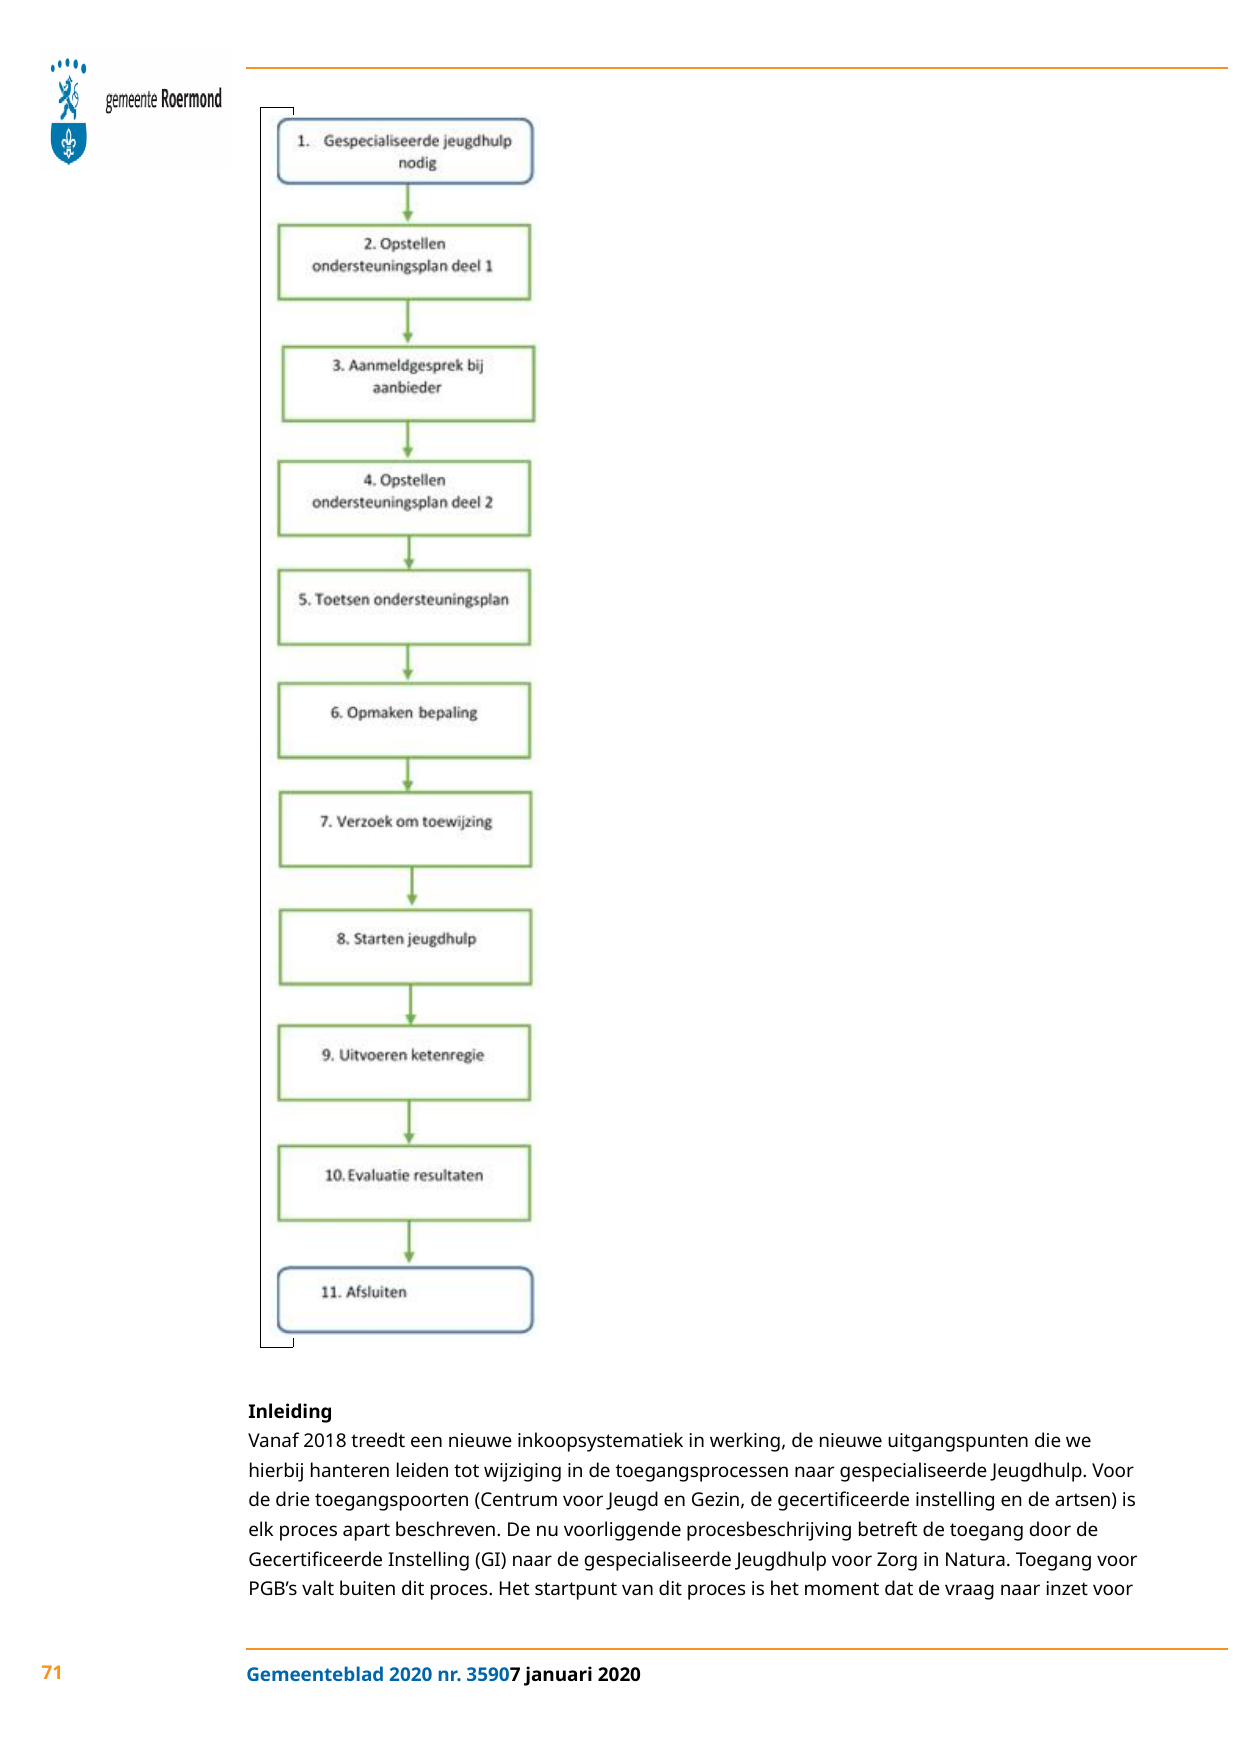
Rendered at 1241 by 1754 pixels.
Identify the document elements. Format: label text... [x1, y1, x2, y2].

text Vanaf 2018 treedt een nieuwe inkoopsystematiek in werking, de nieuwe uitgangspunten die we hierbij hanteren leiden tot wijziging in de toegangsprocessen naar gespecialiseerde Jeugdhulp. Voor de drie toegangspoorten (Centrum voor Jeugd en Gezin, de gecertificeerde instelling en de artsen) is elk proces apart beschreven. De nu voorliggende procesbeschrijving betreft de toegang door de Gecertificeerde Instelling (GI) naar de gespecialiseerde Jeugdhulp voor Zorg in Natura. Toegang voor PGB’s valt buiten dit proces. Het startpunt van dit proces is het moment dat de vraag naar inzet voor [248, 1427, 1152, 1601]
picture [268, 115, 541, 1338]
picture [41, 47, 231, 172]
text Inleiding [248, 1398, 1152, 1424]
